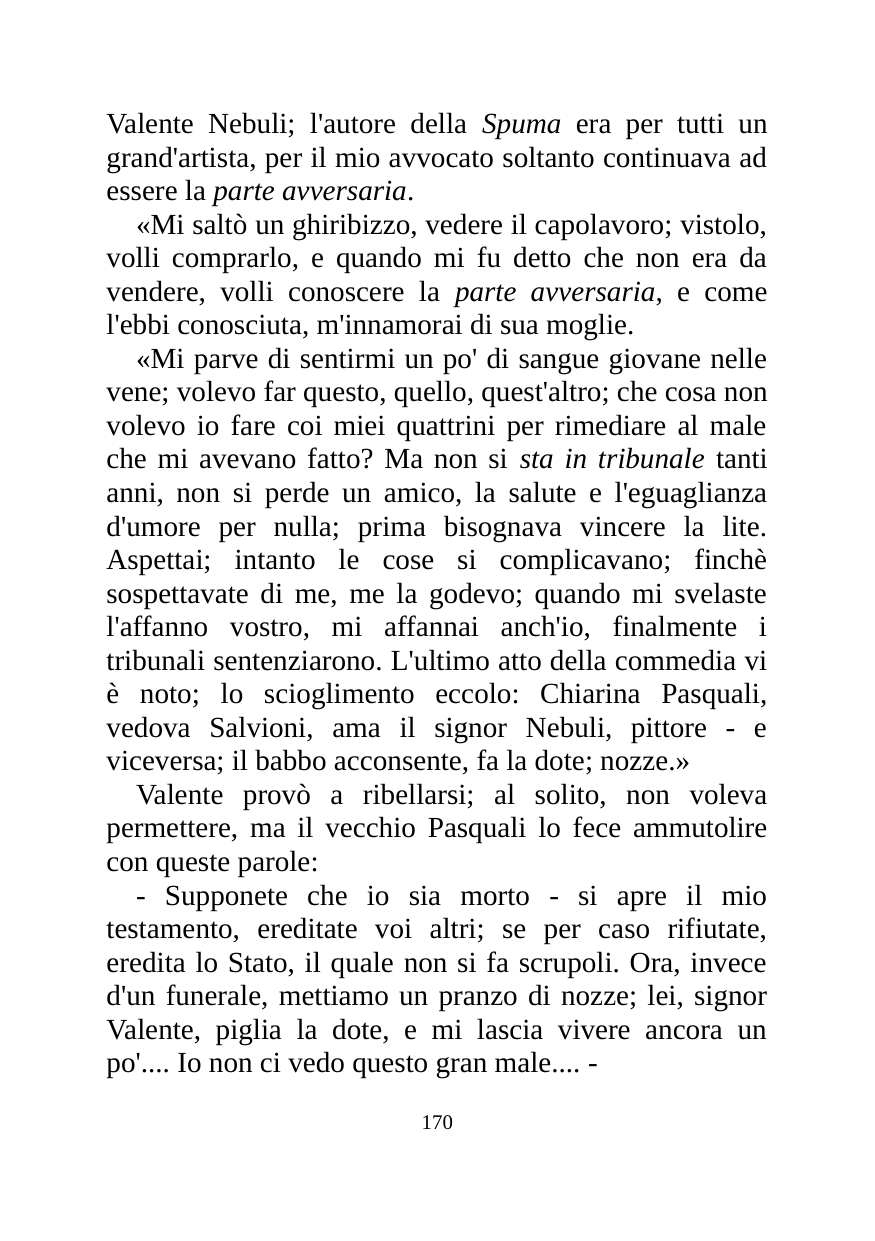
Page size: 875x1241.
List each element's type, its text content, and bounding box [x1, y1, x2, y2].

text Valente provò a ribellarsi; al solito, non voleva permettere, ma il vecchio Pasquali lo fece ammutolire con queste parole: [106, 777, 768, 878]
text Valente Nebuli; l'autore della Spuma era per tutti un grand'artista, per il mio avvocato soltanto continuava ad essere la parte avversaria. [106, 106, 768, 207]
text «Mi saltò un ghiribizzo, vedere il capolavoro; vistolo, volli comprarlo, e quando mi fu detto che non era da vendere, volli conoscere la parte avversaria, e come l'ebbi conosciuta, m'innamorai di sua moglie. [106, 207, 768, 341]
text - Supponete che io sia morto - si apre il mio testamento, ereditate voi altri; se per caso rifiutate, eredita lo Stato, il quale non si fa scrupoli. Ora, invece d'un funerale, mettiamo un pranzo di nozze; lei, signor Valente, piglia la dote, e mi lascia vivere ancora un po'.... Io non ci vedo questo gran male.... - [106, 878, 768, 1079]
text «Mi parve di sentirmi un po' di sangue giovane nelle vene; volevo far questo, quello, quest'altro; che cosa non volevo io fare coi miei quattrini per rimediare al male che mi avevano fatto? Ma non si sta in tribunale tanti anni, non si perde un amico, la salute e l'eguaglianza d'umore per nulla; prima bisognava vincere la lite. Aspettai; intanto le cose si complicavano; finchè sospettavate di me, me la godevo; quando mi svelaste l'affanno vostro, mi affannai anch'io, finalmente i tribunali sentenziarono. L'ultimo atto della commedia vi è noto; lo scioglimento eccolo: Chiarina Pasquali, vedova Salvioni, ama il signor Nebuli, pittore - e viceversa; il babbo acconsente, fa la dote; nozze.» [106, 341, 768, 777]
